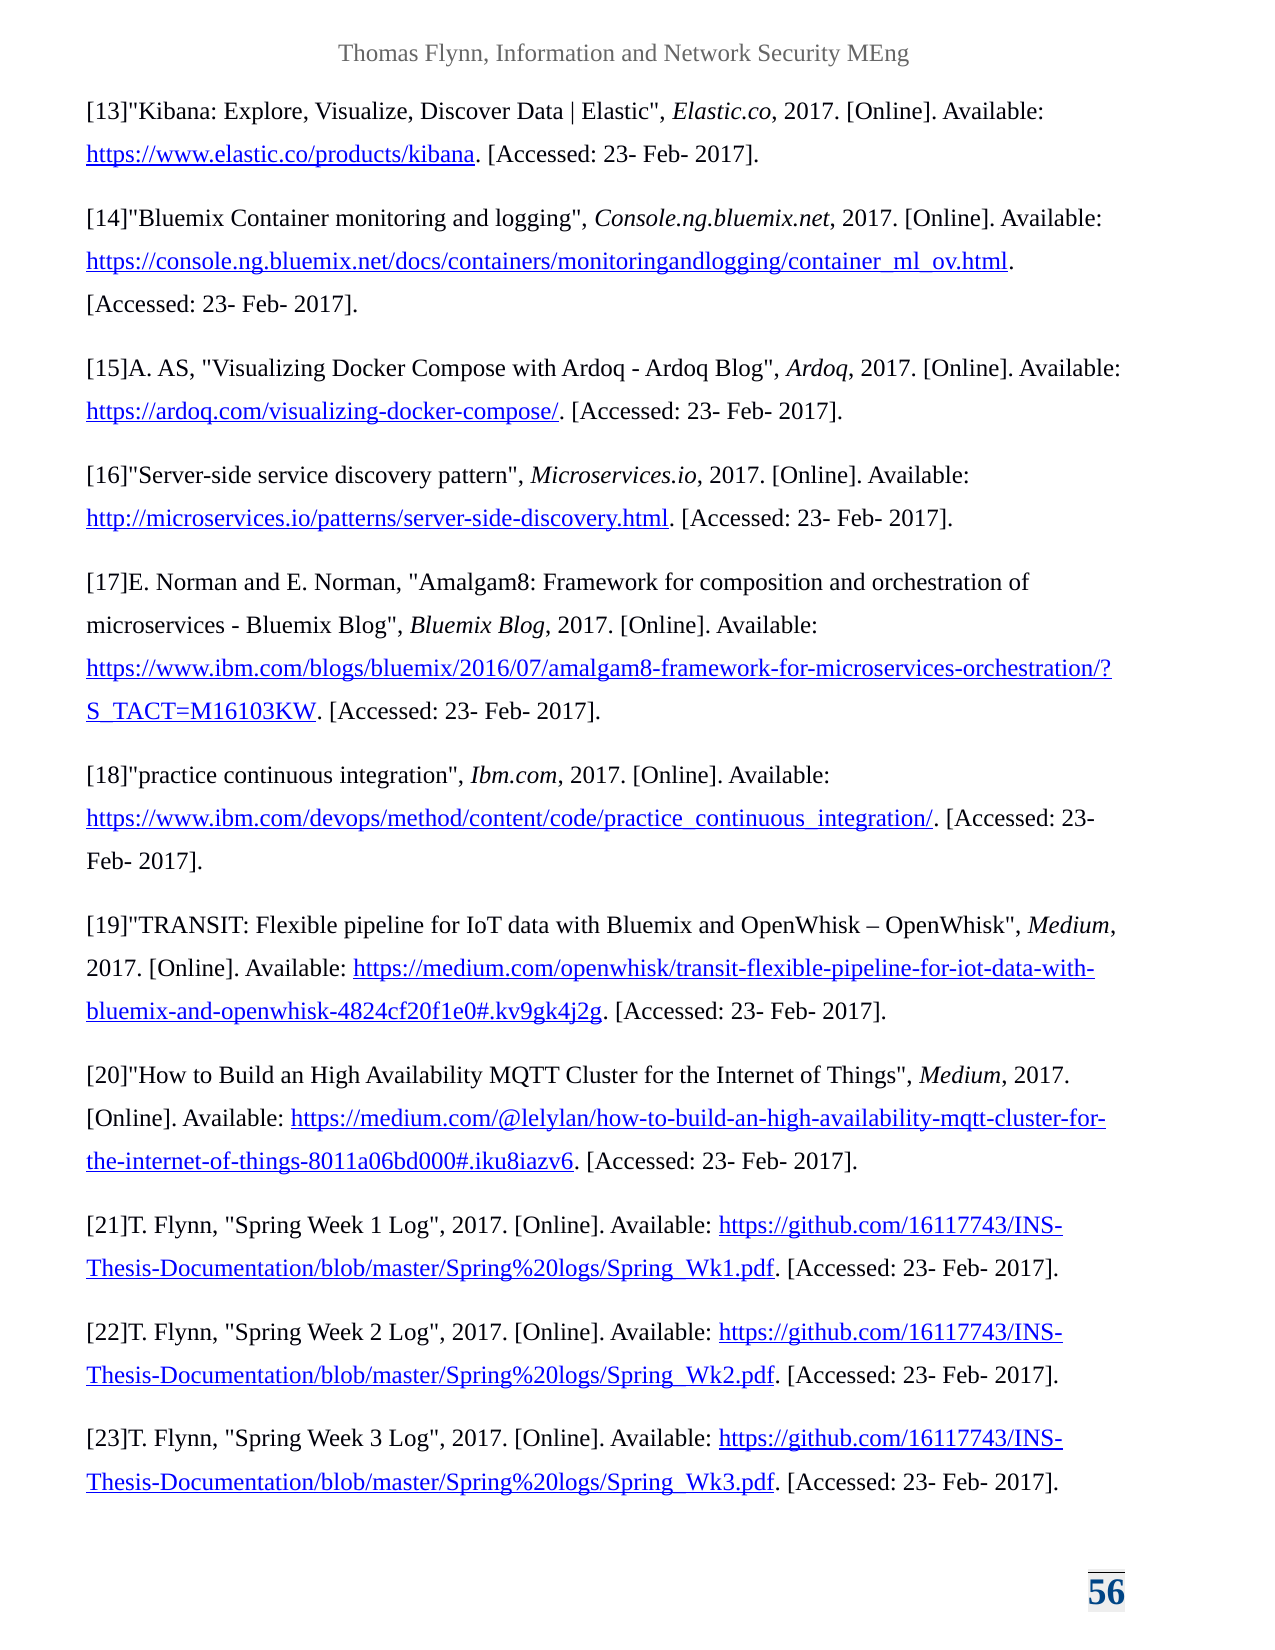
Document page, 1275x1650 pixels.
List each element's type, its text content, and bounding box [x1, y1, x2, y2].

text [13]"Kibana: Explore, Visualize, Discover Data | Elastic", Elastic.co, 2017. [Online]. Available: https://www.elastic.co/products/kibana. [Accessed: 23- Feb- 2017]. [86, 96, 1125, 168]
text [16]"Server-side service discovery pattern", Microservices.io, 2017. [Online]. Available: http://microservices.io/patterns/server-side-discovery.html. [Accessed: 23- Feb- 2017]. [86, 460, 1125, 532]
text [21]T. Flynn, "Spring Week 1 Log", 2017. [Online]. Available: https://github.com/16117743/INS-Thesis-Documentation/blob/master/Spring%20logs/Spring_Wk1.pdf. [Accessed: 23- Feb- 2017]. [86, 1210, 1125, 1282]
text [15]A. AS, "Visualizing Docker Compose with Ardoq - Ardoq Blog", Ardoq, 2017. [Online]. Available: https://ardoq.com/visualizing-docker-compose/. [Accessed: 23- Feb- 2017]. [86, 353, 1125, 425]
text [18]"practice continuous integration", Ibm.com, 2017. [Online]. Available: https://www.ibm.com/devops/method/content/code/practice_continuous_integration/. [Accessed: 23- Feb- 2017]. [86, 760, 1125, 875]
text [20]"How to Build an High Availability MQTT Cluster for the Internet of Things", Medium, 2017. [Online]. Available: https://medium.com/@lelylan/how-to-build-an-high-availability-mqtt-cluster-for-the-internet-of-things-8011a06bd000#.iku8iazv6. [Accessed: 23- Feb- 2017]. [86, 1060, 1125, 1175]
text [19]"TRANSIT: Flexible pipeline for IoT data with Bluemix and OpenWhisk – OpenWhisk", Medium, 2017. [Online]. Available: https://medium.com/openwhisk/transit-flexible-pipeline-for-iot-data-with-bluemix-and-openwhisk-4824cf20f1e0#.kv9gk4j2g. [Accessed: 23- Feb- 2017]. [86, 910, 1125, 1025]
text [14]"Bluemix Container monitoring and logging", Console.ng.bluemix.net, 2017. [Online]. Available: https://console.ng.bluemix.net/docs/containers/monitoringandlogging/container_ml_ov.html. [Accessed: 23- Feb- 2017]. [86, 203, 1125, 318]
text [17]E. Norman and E. Norman, "Amalgam8: Framework for composition and orchestration of microservices - Bluemix Blog", Bluemix Blog, 2017. [Online]. Available: https://www.ibm.com/blogs/bluemix/2016/07/amalgam8-framework-for-microservices-orchestration/?S_TACT=M16103KW. [Accessed: 23- Feb- 2017]. [86, 567, 1125, 725]
text [22]T. Flynn, "Spring Week 2 Log", 2017. [Online]. Available: https://github.com/16117743/INS-Thesis-Documentation/blob/master/Spring%20logs/Spring_Wk2.pdf. [Accessed: 23- Feb- 2017]. [86, 1317, 1125, 1388]
text [23]T. Flynn, "Spring Week 3 Log", 2017. [Online]. Available: https://github.com/16117743/INS-Thesis-Documentation/blob/master/Spring%20logs/Spring_Wk3.pdf. [Accessed: 23- Feb- 2017]. [86, 1423, 1125, 1495]
